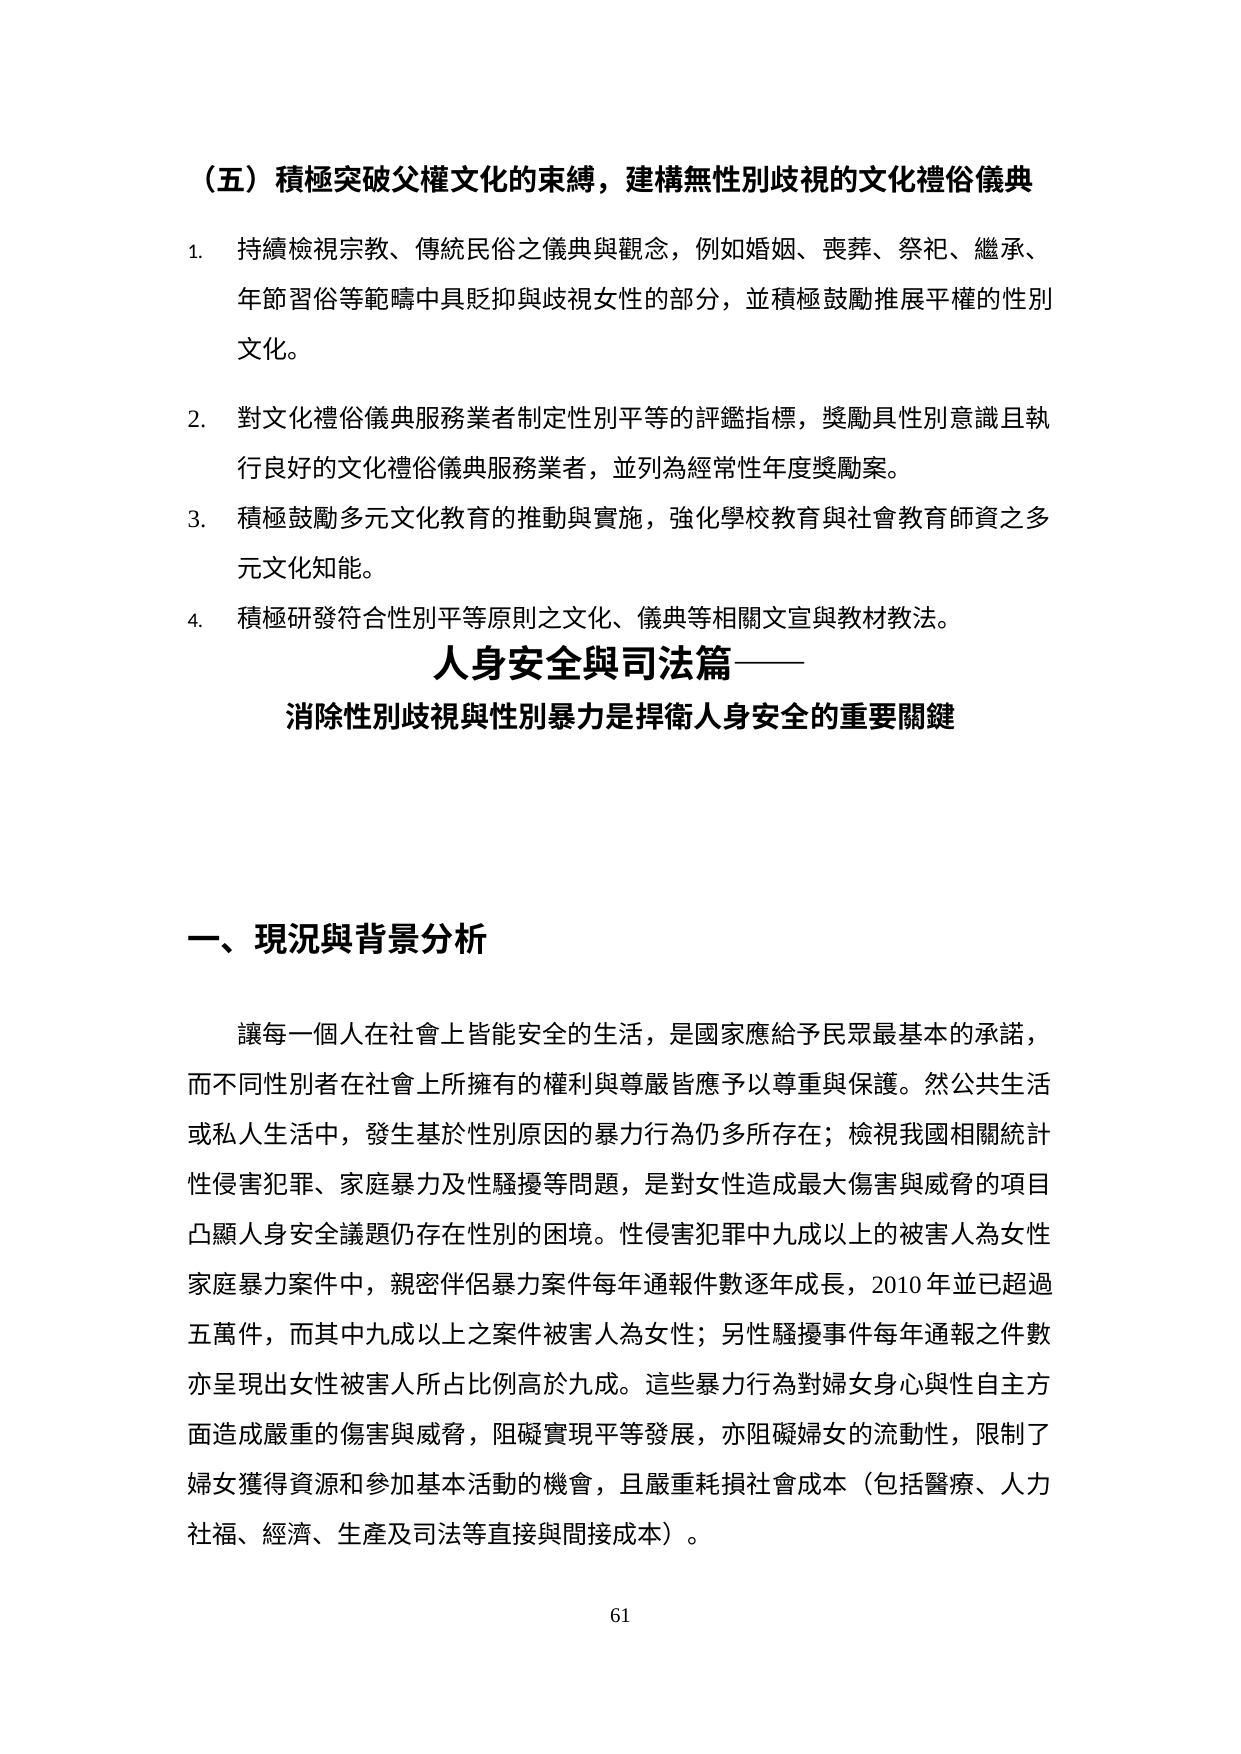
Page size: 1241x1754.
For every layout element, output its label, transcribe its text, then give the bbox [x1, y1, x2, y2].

list 積極鼓勵多元文化教育的推動與實施，強化學校教育與社會教育師資之多元文化知能。 [187, 487, 1053, 587]
list 積極研發符合性別平等原則之文化、儀典等相關文宣與教材教法。 [187, 587, 1053, 637]
list 對文化禮俗儀典服務業者制定性別平等的評鑑指標，獎勵具性別意識且執行良好的文化禮俗儀典服務業者，並列為經常性年度獎勵案。 [187, 387, 1053, 487]
text 一、現況與背景分析 [187, 912, 1053, 961]
list 持續檢視宗教、傳統民俗之儀典與觀念，例如婚姻、喪葬、祭祀、繼承、年節習俗等範疇中具貶抑與歧視女性的部分，並積極鼓勵推展平權的性別文化。 [187, 219, 1053, 369]
list （五）積極突破父權文化的束縛，建構無性別歧視的文化禮俗儀典 [187, 150, 1088, 200]
subtitle 消除性別歧視與性別暴力是捍衛人身安全的重要關鍵 [187, 687, 1053, 737]
subtitle 人身安全與司法篇—— [187, 637, 1053, 687]
text 讓每一個人在社會上皆能安全的生活，是國家應給予民眾最基本的承諾，而不同性別者在社會上所擁有的權利與尊嚴皆應予以尊重與保護。然公共生活或私人生活中，發生基於性別原因的暴力行為仍多所存在；檢視我國相關統計，性侵害犯罪、家庭暴力及性騷擾等問題，是對女性造成最大傷害與威脅的項目，凸顯人身安全議題仍存在性別的困境。性侵害犯罪中九成以上的被害人為女性；家庭暴力案件中，親密伴侶暴力案件每年通報件數逐年成長，2010年並已超過五萬件，而其中九成以上之案件被害人為女性；另性騷擾事件每年通報之件數亦呈現出女性被害人所占比例高於九成。這些暴力行為對婦女身心與性自主方面造成嚴重的傷害與威脅，阻礙實現平等發展，亦阻礙婦女的流動性，限制了婦女獲得資源和參加基本活動的機會，且嚴重耗損社會成本（包括醫療、人力、社福、經濟、生產及司法等直接與間接成本）。 [187, 1003, 1053, 1553]
